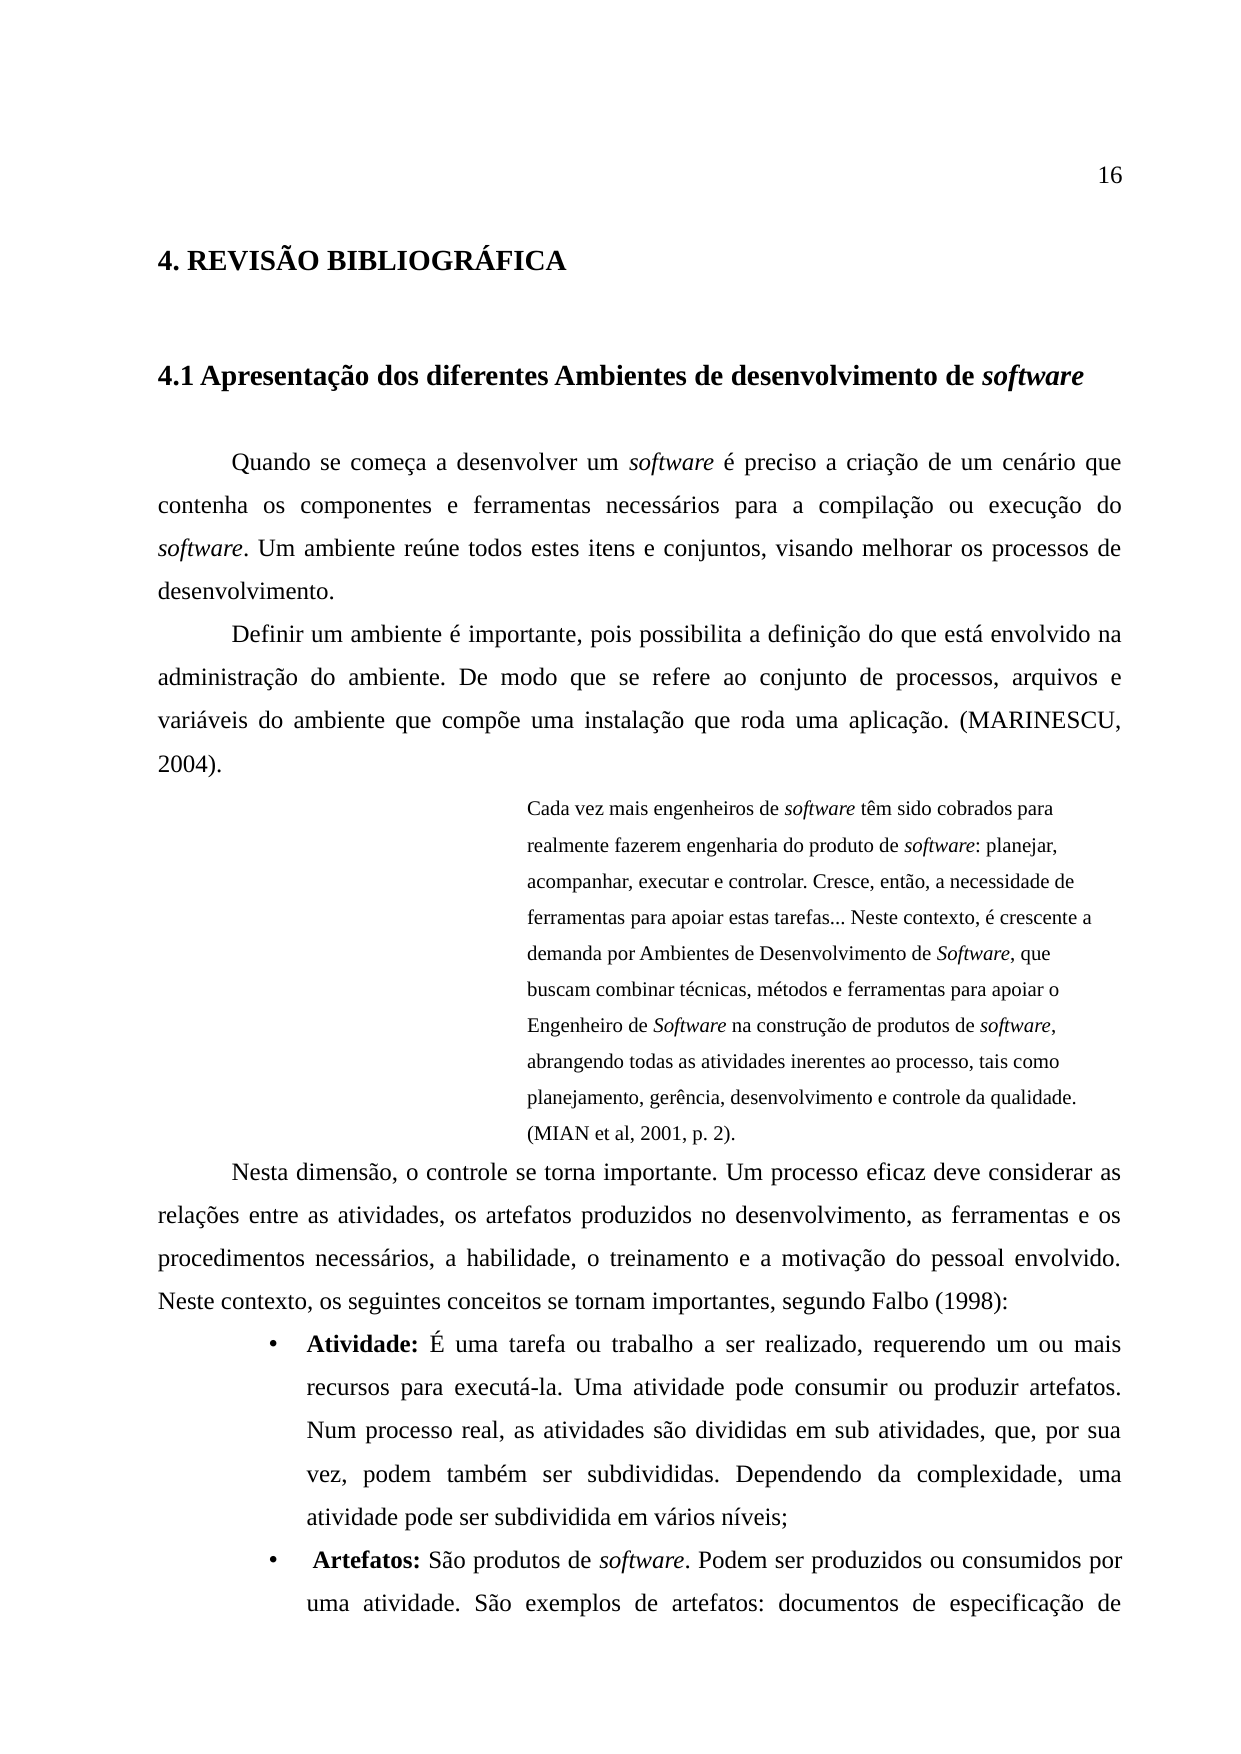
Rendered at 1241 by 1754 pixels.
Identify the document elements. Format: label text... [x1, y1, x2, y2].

list Artefatos: São produtos de software. Podem ser produzidos ou consumidos por uma atividade. São exemplos de artefatos: documentos de especificação de [269, 1545, 1122, 1617]
subtitle 4.1 Apresentação dos diferentes Ambientes de desenvolvimento de software [158, 358, 1122, 391]
text Nesta dimensão, o controle se torna importante. Um processo eficaz deve considerar as relações entre as atividades, os artefatos produzidos no desenvolvimento, as ferramentas e os procedimentos necessários, a habilidade, o treinamento e a motivação do pessoal envolvido. Neste contexto, os seguintes conceitos se tornam importantes, segundo Falbo (1998): [158, 1157, 1122, 1315]
text Definir um ambiente é importante, pois possibilita a definição do que está envolvido na administração do ambiente. De modo que se refere ao conjunto de processos, arquivos e variáveis do ambiente que compõe uma instalação que roda uma aplicação. (MARINESCU, 2004). [158, 619, 1122, 777]
list Atividade: É uma tarefa ou trabalho a ser realizado, requerendo um ou mais recursos para executá-la. Uma atividade pode consumir ou produzir artefatos. Num processo real, as atividades são divididas em sub atividades, que, por sua vez, podem também ser subdivididas. Dependendo da complexidade, uma atividade pode ser subdividida em vários níveis; [269, 1329, 1122, 1531]
subtitle 4. REVISÃO BIBLIOGRÁFICA [158, 243, 1122, 277]
text Cada vez mais engenheiros de software têm sido cobrados para realmente fazerem engenharia do produto de software: planejar, acompanhar, executar e controlar. Cresce, então, a necessidade de ferramentas para apoiar estas tarefas... Neste contexto, é crescente a demanda por Ambientes de Desenvolvimento de Software, que buscam combinar técnicas, métodos e ferramentas para apoiar o Engenheiro de Software na construção de produtos de software, abrangendo todas as atividades inerentes ao processo, tais como planejamento, gerência, desenvolvimento e controle da qualidade. (MIAN et al, 2001, p. 2). [158, 792, 1122, 1145]
text Quando se começa a desenvolver um software é preciso a criação de um cenário que contenha os componentes e ferramentas necessários para a compilação ou execução do software. Um ambiente reúne todos estes itens e conjuntos, visando melhorar os processos de desenvolvimento. [158, 447, 1122, 605]
